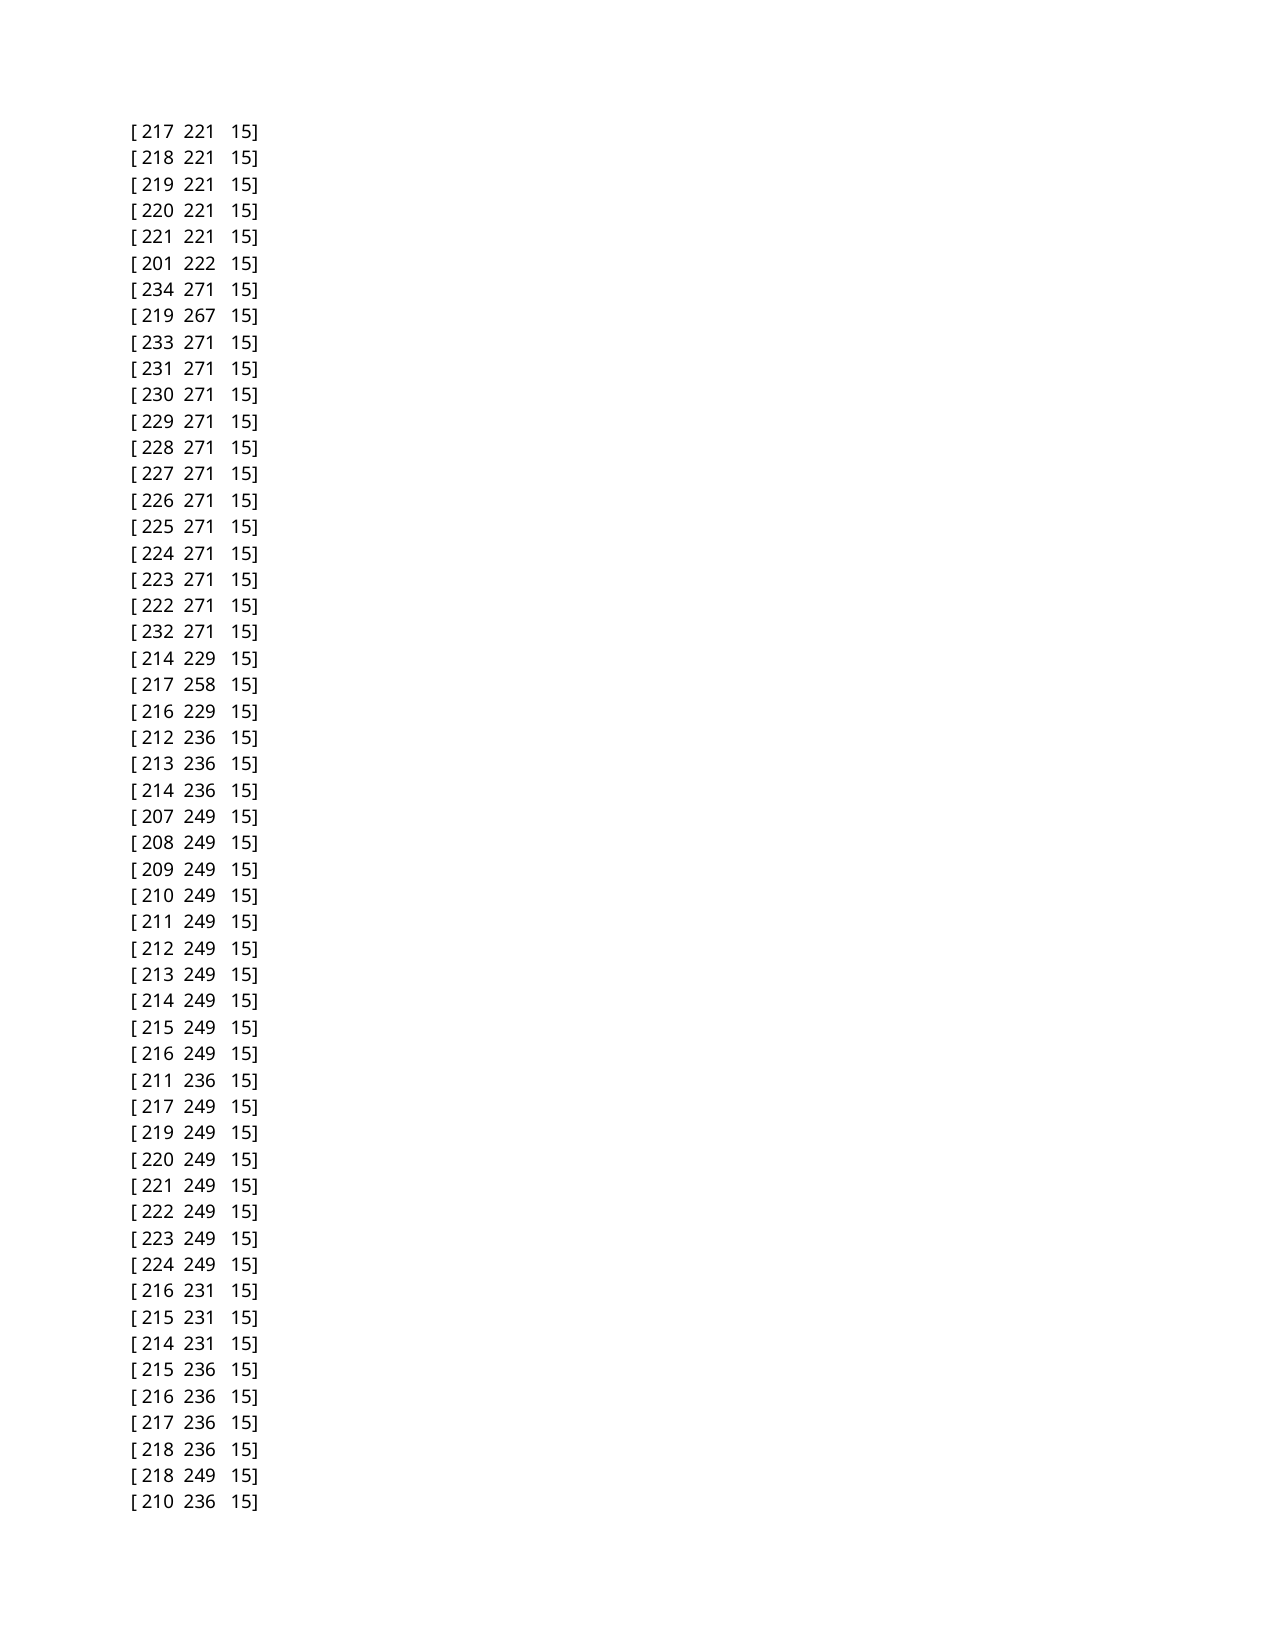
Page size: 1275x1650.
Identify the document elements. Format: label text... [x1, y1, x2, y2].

text [ 217 221 15] [118, 118, 1157, 144]
text [ 211 236 15] [118, 1067, 1157, 1093]
text [ 221 249 15] [118, 1172, 1157, 1199]
text [ 223 271 15] [118, 566, 1157, 592]
text [ 219 221 15] [118, 171, 1157, 197]
text [ 227 271 15] [118, 461, 1157, 487]
text [ 218 249 15] [118, 1462, 1157, 1488]
text [ 201 222 15] [118, 250, 1157, 276]
text [ 221 221 15] [118, 223, 1157, 250]
text [ 225 271 15] [118, 513, 1157, 540]
text [ 230 271 15] [118, 382, 1157, 408]
text [ 223 249 15] [118, 1225, 1157, 1251]
text [ 226 271 15] [118, 487, 1157, 513]
text [ 218 221 15] [118, 144, 1157, 171]
text [ 234 271 15] [118, 276, 1157, 303]
text [ 207 249 15] [118, 803, 1157, 830]
text [ 217 236 15] [118, 1409, 1157, 1436]
text [ 224 249 15] [118, 1251, 1157, 1278]
text [ 210 249 15] [118, 882, 1157, 909]
text [ 219 267 15] [118, 303, 1157, 329]
text [ 214 231 15] [118, 1330, 1157, 1357]
text [ 217 249 15] [118, 1093, 1157, 1119]
text [ 210 236 15] [118, 1488, 1157, 1515]
text [ 209 249 15] [118, 856, 1157, 882]
text [ 220 249 15] [118, 1146, 1157, 1172]
text [ 216 231 15] [118, 1278, 1157, 1304]
text [ 217 258 15] [118, 672, 1157, 698]
text [ 224 271 15] [118, 540, 1157, 566]
text [ 216 249 15] [118, 1041, 1157, 1067]
text [ 219 249 15] [118, 1119, 1157, 1146]
text [ 214 249 15] [118, 988, 1157, 1014]
text [ 222 271 15] [118, 592, 1157, 619]
text [ 222 249 15] [118, 1199, 1157, 1225]
text [ 215 236 15] [118, 1357, 1157, 1383]
text [ 212 249 15] [118, 935, 1157, 961]
text [ 228 271 15] [118, 434, 1157, 461]
text [ 211 249 15] [118, 909, 1157, 935]
text [ 214 236 15] [118, 777, 1157, 803]
text [ 216 236 15] [118, 1383, 1157, 1409]
text [ 233 271 15] [118, 329, 1157, 355]
text [ 215 249 15] [118, 1014, 1157, 1041]
text [ 218 236 15] [118, 1436, 1157, 1462]
text [ 213 236 15] [118, 751, 1157, 777]
text [ 208 249 15] [118, 830, 1157, 856]
text [ 231 271 15] [118, 355, 1157, 382]
text [ 215 231 15] [118, 1304, 1157, 1330]
text [ 214 229 15] [118, 645, 1157, 672]
text [ 220 221 15] [118, 197, 1157, 223]
text [ 232 271 15] [118, 619, 1157, 645]
text [ 229 271 15] [118, 408, 1157, 434]
text [ 212 236 15] [118, 724, 1157, 751]
text [ 216 229 15] [118, 698, 1157, 724]
text [ 213 249 15] [118, 961, 1157, 988]
